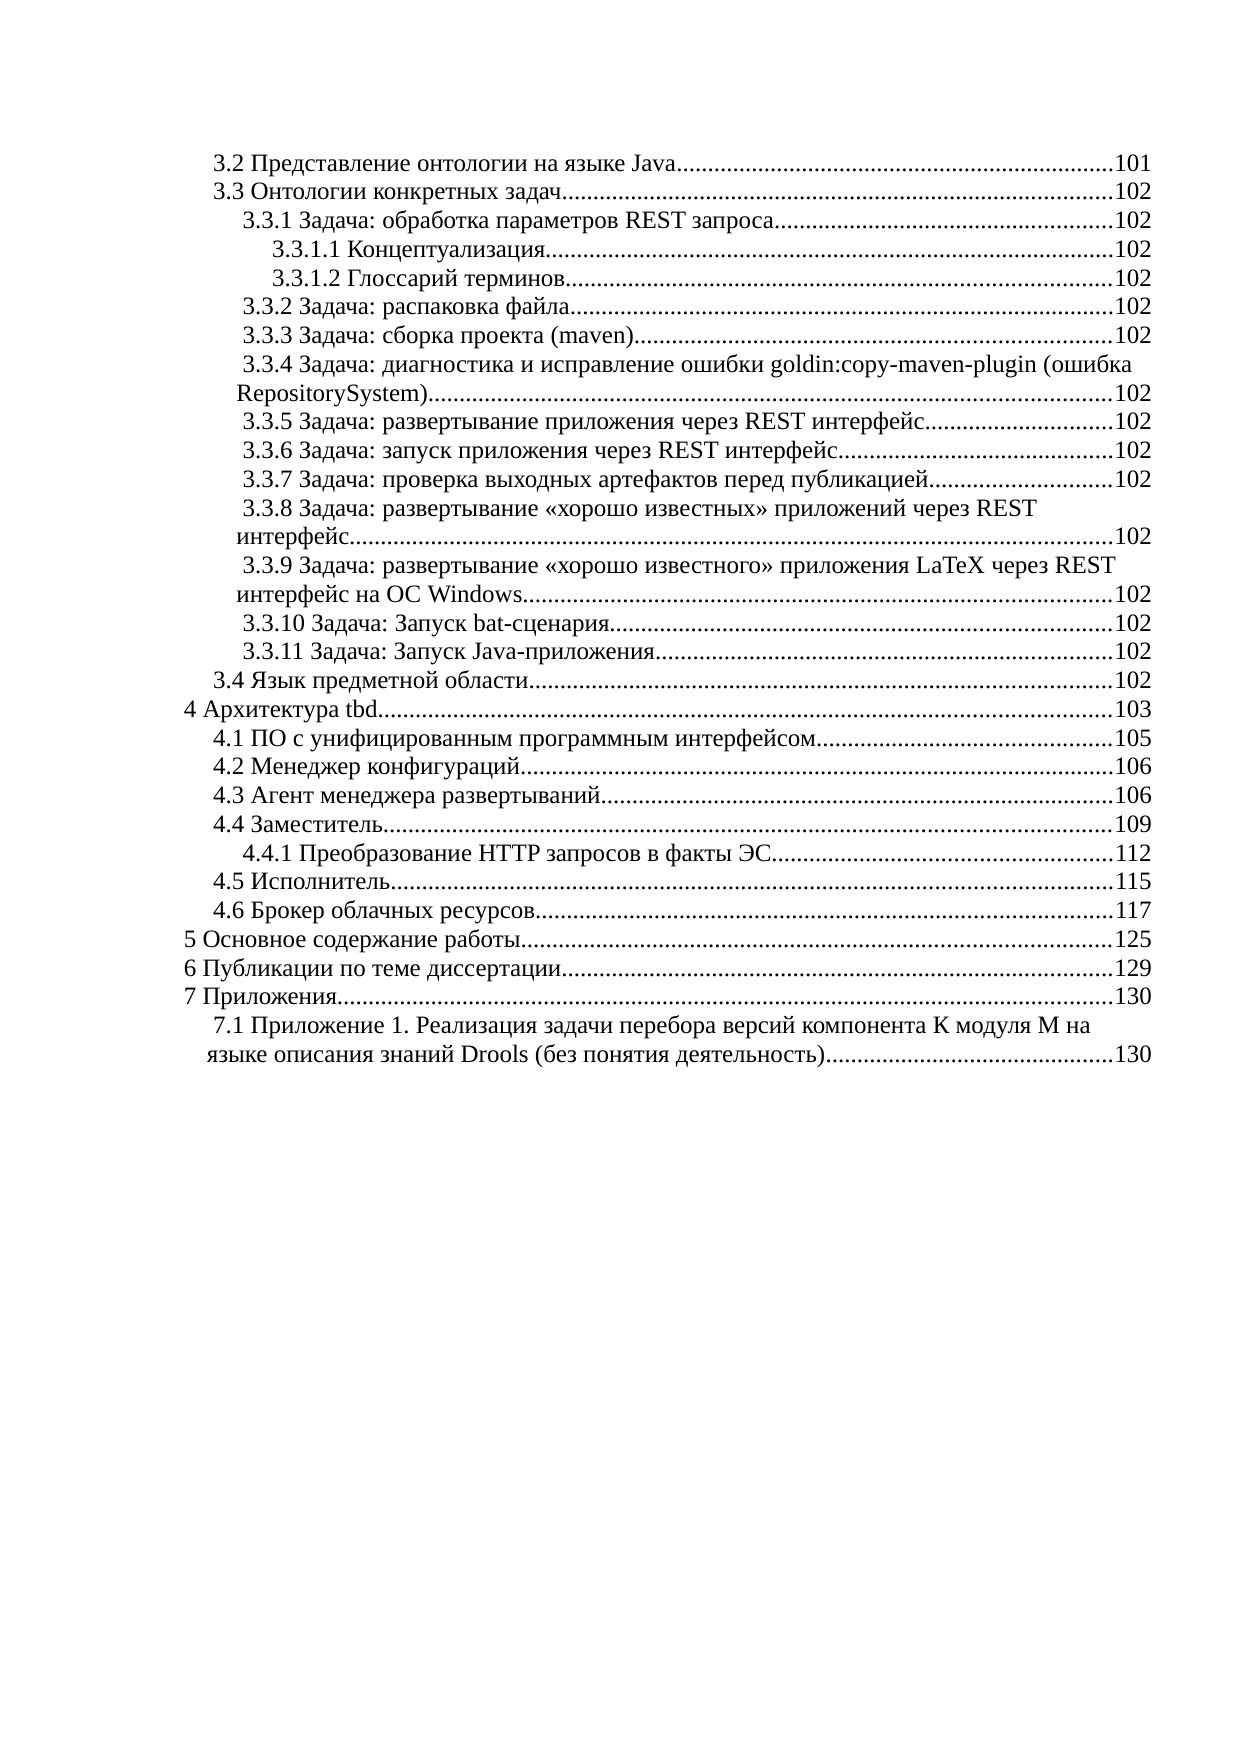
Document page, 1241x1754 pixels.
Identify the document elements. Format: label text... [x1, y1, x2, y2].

text 4.6 Брокер облачных ресурсов 117 [207, 895, 1152, 924]
text 3.3.9 Задача: развертывание «хорошо известного» приложения LaTeX через REST интерфейс на ОС Windows 102 [236, 550, 1152, 608]
text 3.3.5 Задача: развертывание приложения через REST интерфейс 102 [236, 406, 1152, 435]
text 4 Архитектура tbd 103 [177, 694, 1152, 723]
text 3.3.2 Задача: распаковка файла 102 [236, 291, 1152, 320]
text 3.3.6 Задача: запуск приложения через REST интерфейс 102 [236, 435, 1152, 464]
text 4.4.1 Преобразование HTTP запросов в факты ЭС 112 [236, 838, 1152, 866]
text 3.3.3 Задача: сборка проекта (maven) 102 [236, 320, 1152, 349]
text 4.5 Исполнитель 115 [207, 866, 1152, 895]
text 3.3.1.1 Концептуализация 102 [266, 234, 1152, 263]
text 3.3.4 Задача: диагностика и исправление ошибки goldin:copy-maven-plugin (ошибка RepositorySystem) 102 [236, 349, 1152, 406]
text 7.1 Приложение 1. Реализация задачи перебора версий компонента К модуля М на языке описания знаний Drools (без понятия деятельность) 130 [207, 1010, 1152, 1068]
text 3.3.1 Задача: обработка параметров REST запроса 102 [236, 205, 1152, 234]
text 4.4 Заместитель 109 [207, 809, 1152, 838]
text 3.2 Представление онтологии на языке Java 101 [207, 148, 1152, 176]
text 7 Приложения 130 [177, 981, 1152, 1010]
text 3.4 Язык предметной области 102 [207, 665, 1152, 694]
text 4.2 Менеджер конфигураций 106 [207, 751, 1152, 780]
text 3.3 Онтологии конкретных задач 102 [207, 176, 1152, 205]
text 3.3.11 Задача: Запуск Java-приложения 102 [236, 636, 1152, 665]
text 6 Публикации по теме диссертации 129 [177, 953, 1152, 981]
text 5 Основное содержание работы 125 [177, 924, 1152, 953]
text 3.3.7 Задача: проверка выходных артефактов перед публикацией 102 [236, 464, 1152, 493]
text 3.3.8 Задача: развертывание «хорошо известных» приложений через REST интерфейс 102 [236, 493, 1152, 550]
text 4.3 Агент менеджера развертываний 106 [207, 780, 1152, 809]
text 3.3.1.2 Глоссарий терминов 102 [266, 263, 1152, 291]
text 4.1 ПО с унифицированным программным интерфейсом 105 [207, 723, 1152, 751]
text 3.3.10 Задача: Запуск bat-сценария 102 [236, 608, 1152, 636]
